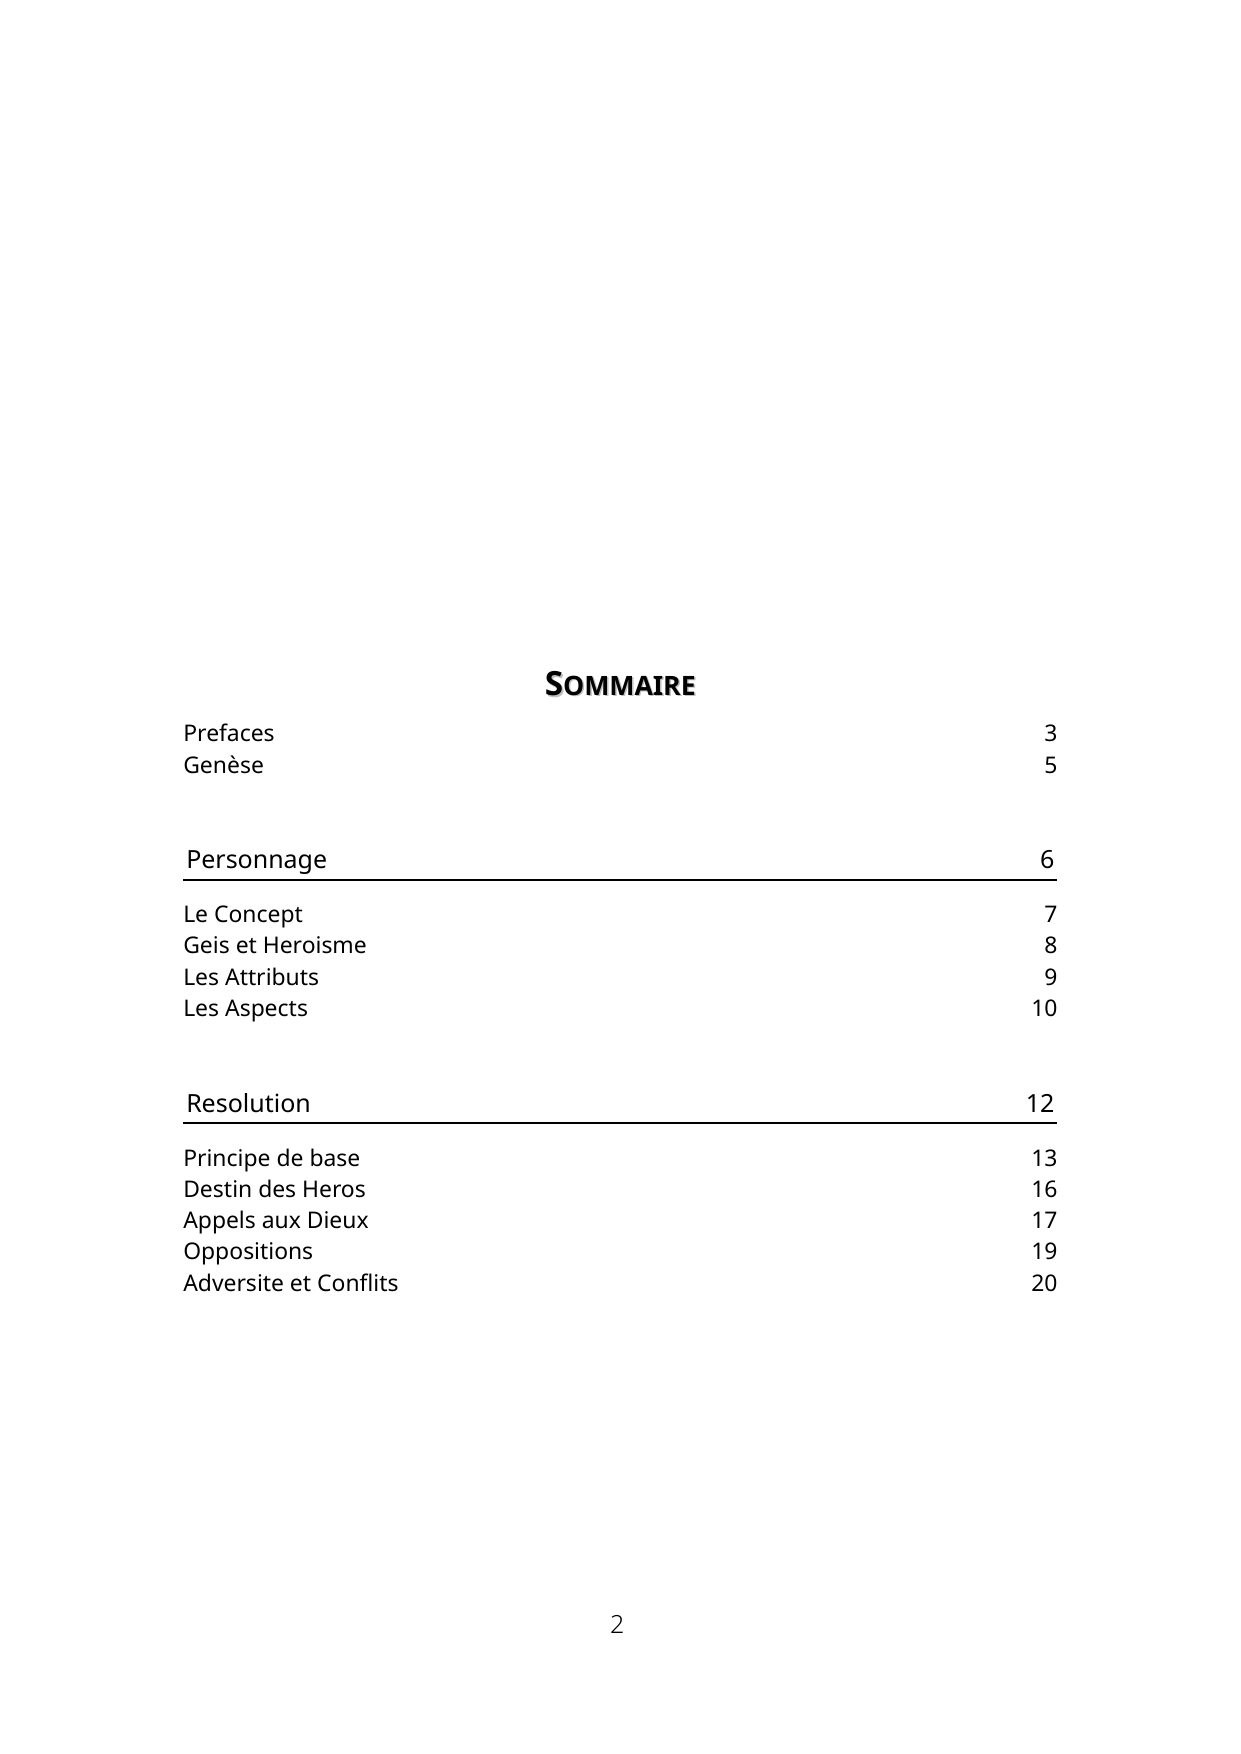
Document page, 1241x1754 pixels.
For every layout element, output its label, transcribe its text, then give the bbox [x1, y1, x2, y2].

text Appels aux Dieux 17 [183, 1204, 1057, 1235]
text Oppositions 19 [183, 1235, 1057, 1267]
text Destin des Heros 16 [183, 1173, 1057, 1204]
text Geis et Heroisme 8 [183, 929, 1057, 961]
text Prefaces 3 [183, 717, 1057, 749]
text Genèse 5 [183, 749, 1057, 780]
subtitle Sommaire [183, 659, 1057, 705]
text Principe de base 13 [183, 1142, 1057, 1173]
text Adversite et Conflits 20 [183, 1267, 1057, 1298]
text Les Aspects 10 [183, 992, 1057, 1023]
text Resolution 12 [183, 1082, 1057, 1122]
text Les Attributs 9 [183, 961, 1057, 992]
text Le Concept 7 [183, 898, 1057, 929]
text Personnage 6 [183, 839, 1057, 879]
